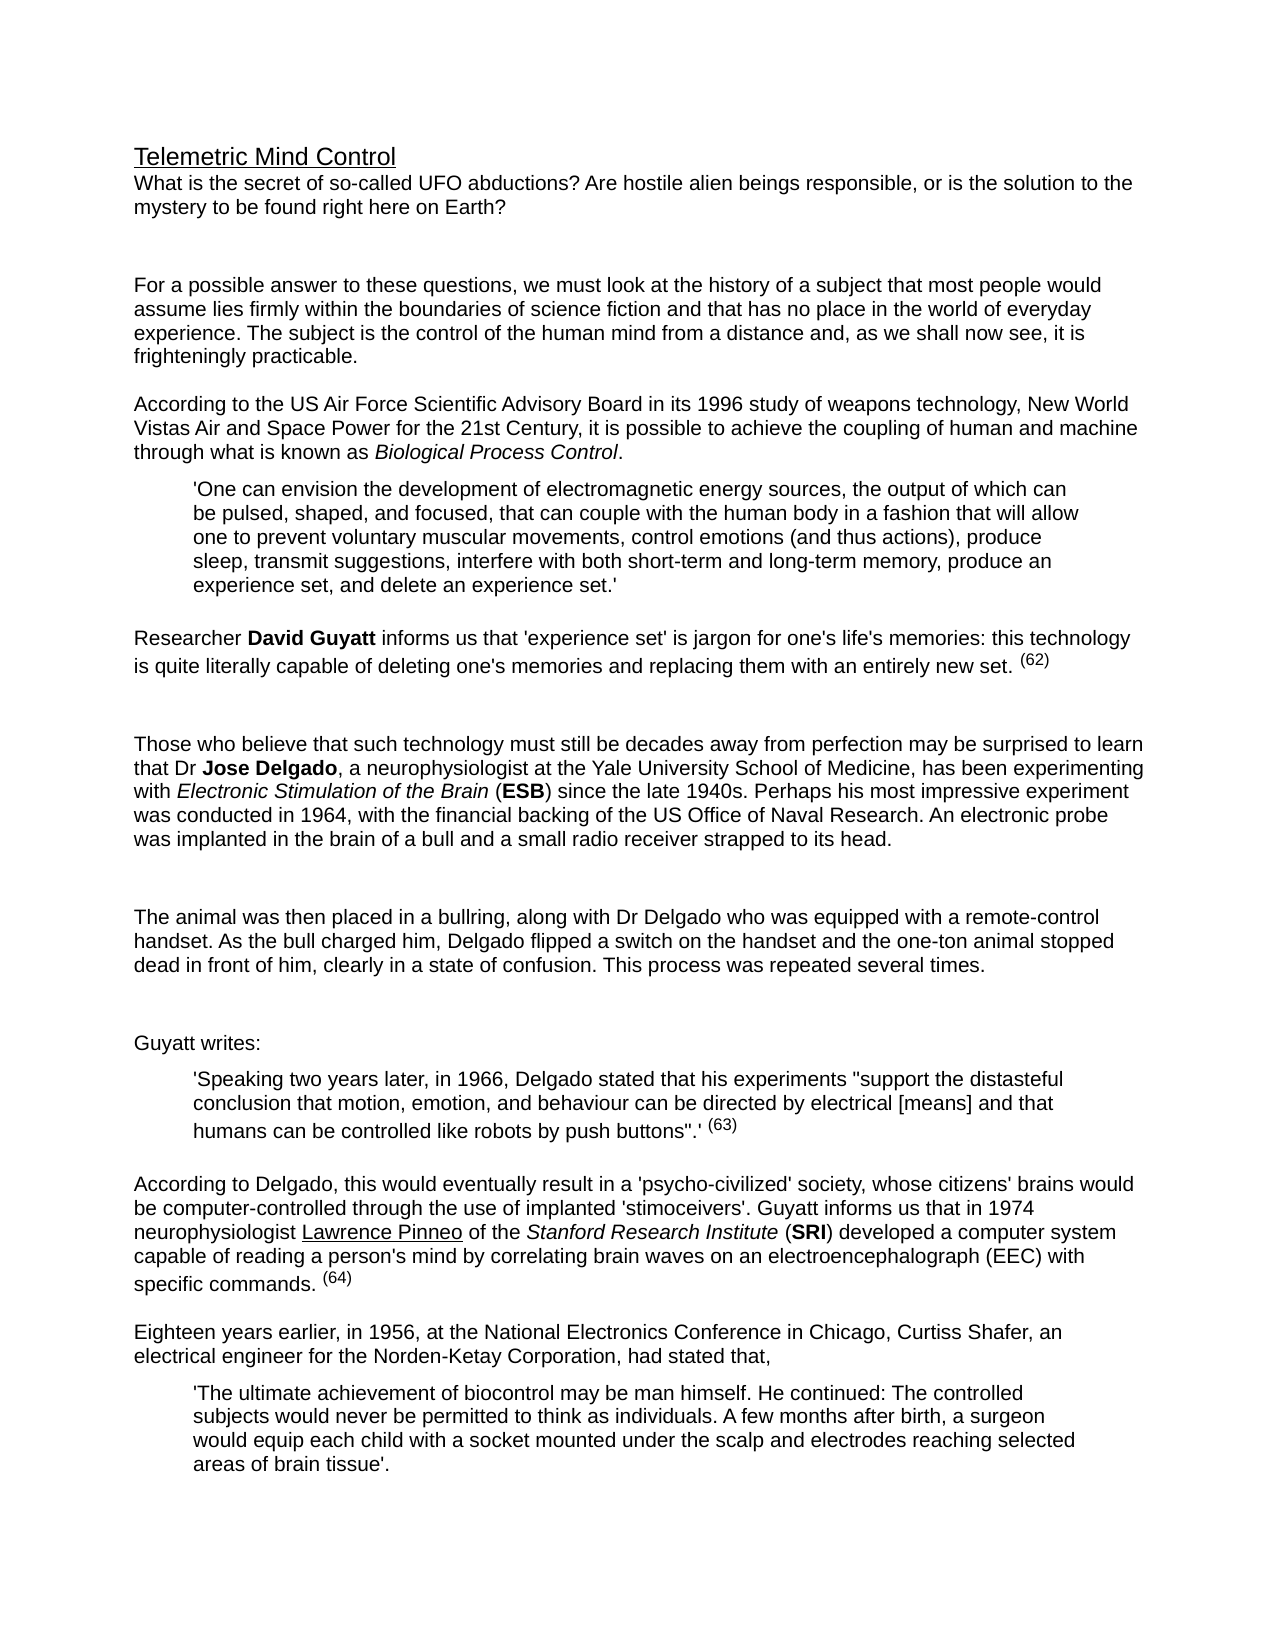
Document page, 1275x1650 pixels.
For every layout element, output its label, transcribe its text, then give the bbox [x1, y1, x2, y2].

text Guyatt writes: [134, 1031, 1147, 1054]
text Those who believe that such technology must still be decades away from perfection may be surprised to learn that Dr Jose Delgado, a neurophysiologist at the Yale University School of Medicine, has been experimenting with Electronic Stimulation of the Brain (ESB) since the late 1940s. Perhaps his most impressive experiment was conducted in 1964, with the financial backing of the US Office of Naval Research. An electronic probe was implanted in the brain of a bull and a small radio receiver strapped to its head. [134, 731, 1147, 851]
text The animal was then placed in a bullring, along with Dr Delgado who was equipped with a remote-control handset. As the bull charged him, Delgado flipped a switch on the handset and the one-ton animal stopped dead in front of him, clearly in a state of confusion. This process was repeated several times. [134, 905, 1147, 977]
text Researcher David Guyatt informs us that 'experience set' is jargon for one's life's memories: this technology is quite literally capable of deleting one's memories and replacing them with an entirely new set. (62) [134, 626, 1147, 678]
text 'The ultimate achievement of biocontrol may be man himself. He continued: The controlled subjects would never be permitted to think as individuals. A few months after birth, a surgeon would equip each child with a socket mounted under the scalp and electrodes reaching selected areas of brain tissue'. [193, 1380, 1088, 1476]
text Telemetric Mind Control What is the secret of so-called UFO abductions? Are hostile alien beings responsible, or is the solution to the mystery to be found right here on Earth? [134, 118, 1147, 219]
text For a possible answer to these questions, we must look at the history of a subject that most people would assume lies firmly within the boundaries of science fiction and that has no place in the world of everyday experience. The subject is the control of the human mind from a distance and, as we shall now see, it is frighteningly practicable. According to the US Air Force Scientific Advisory Board in its 1996 study of weapons technology, New World Vistas Air and Space Power for the 21st Century, it is possible to achieve the coupling of human and machine through what is known as Biological Process Control. [134, 272, 1147, 464]
text According to Delgado, this would eventually result in a 'psycho-civilized' society, whose citizens' brains would be computer-controlled through the use of implanted 'stimoceivers'. Guyatt informs us that in 1974 neurophysiologist Lawrence Pinneo of the Stanford Research Institute (SRI) developed a computer system capable of reading a person's mind by correlating brain waves on an electroencephalograph (EEC) with specific commands. (64) Eighteen years earlier, in 1956, at the National Electronics Conference in Chicago, Curtiss Shafer, an electrical engineer for the Norden-Ketay Corporation, had stated that, [134, 1172, 1147, 1368]
text 'One can envision the development of electromagnetic energy sources, the output of which can be pulsed, shaped, and focused, that can couple with the human body in a fashion that will allow one to prevent voluntary muscular movements, control emotions (and thus actions), produce sleep, transmit suggestions, interfere with both short-term and long-term memory, produce an experience set, and delete an experience set.' [193, 477, 1088, 596]
text 'Speaking two years later, in 1966, Delgado stated that his experiments "support the distasteful conclusion that motion, emotion, and behaviour can be directed by electrical [means] and that humans can be controlled like robots by push buttons".' (63) [193, 1067, 1088, 1143]
